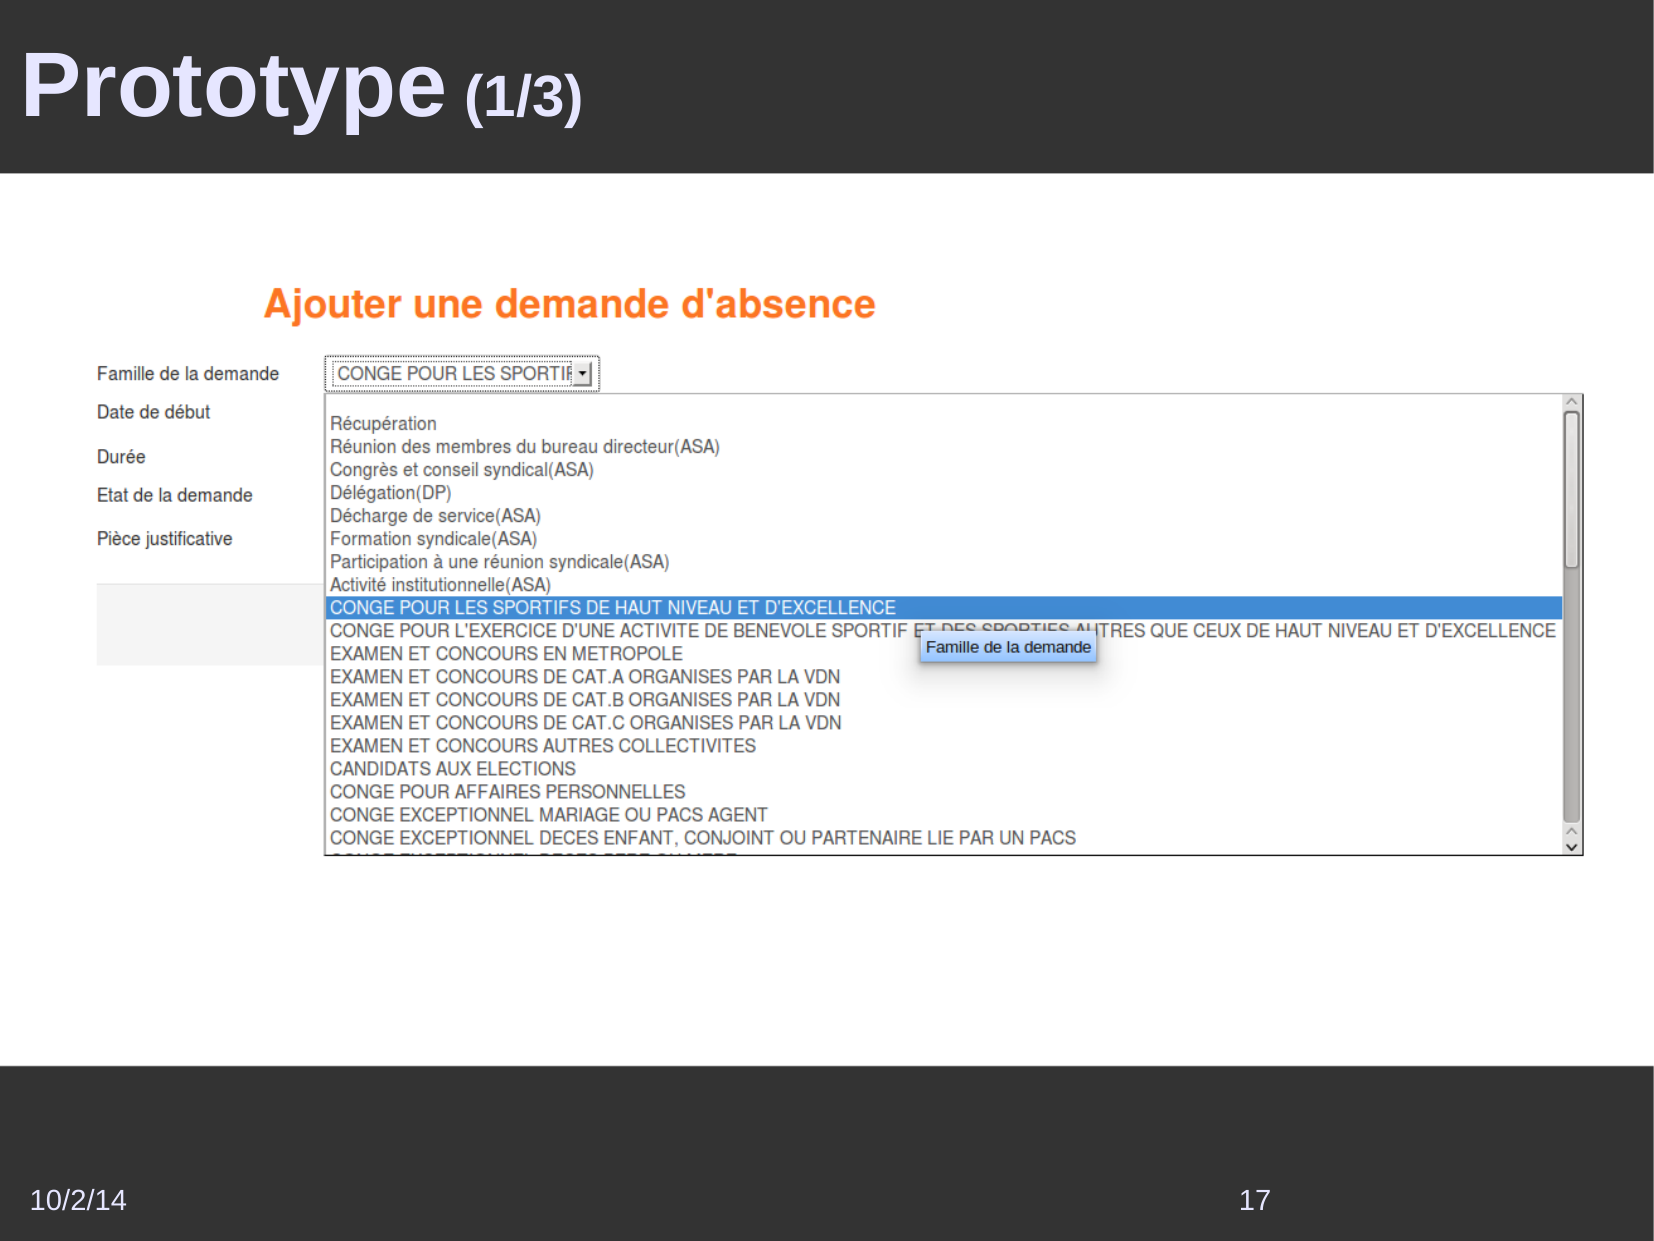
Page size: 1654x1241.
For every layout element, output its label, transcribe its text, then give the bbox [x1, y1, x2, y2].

text_box 10/2/14 [29, 1181, 566, 1241]
title Prototype (1/3) [20, 25, 721, 136]
picture [0, 0, 1654, 1241]
text_box [1238, 1181, 1625, 1241]
